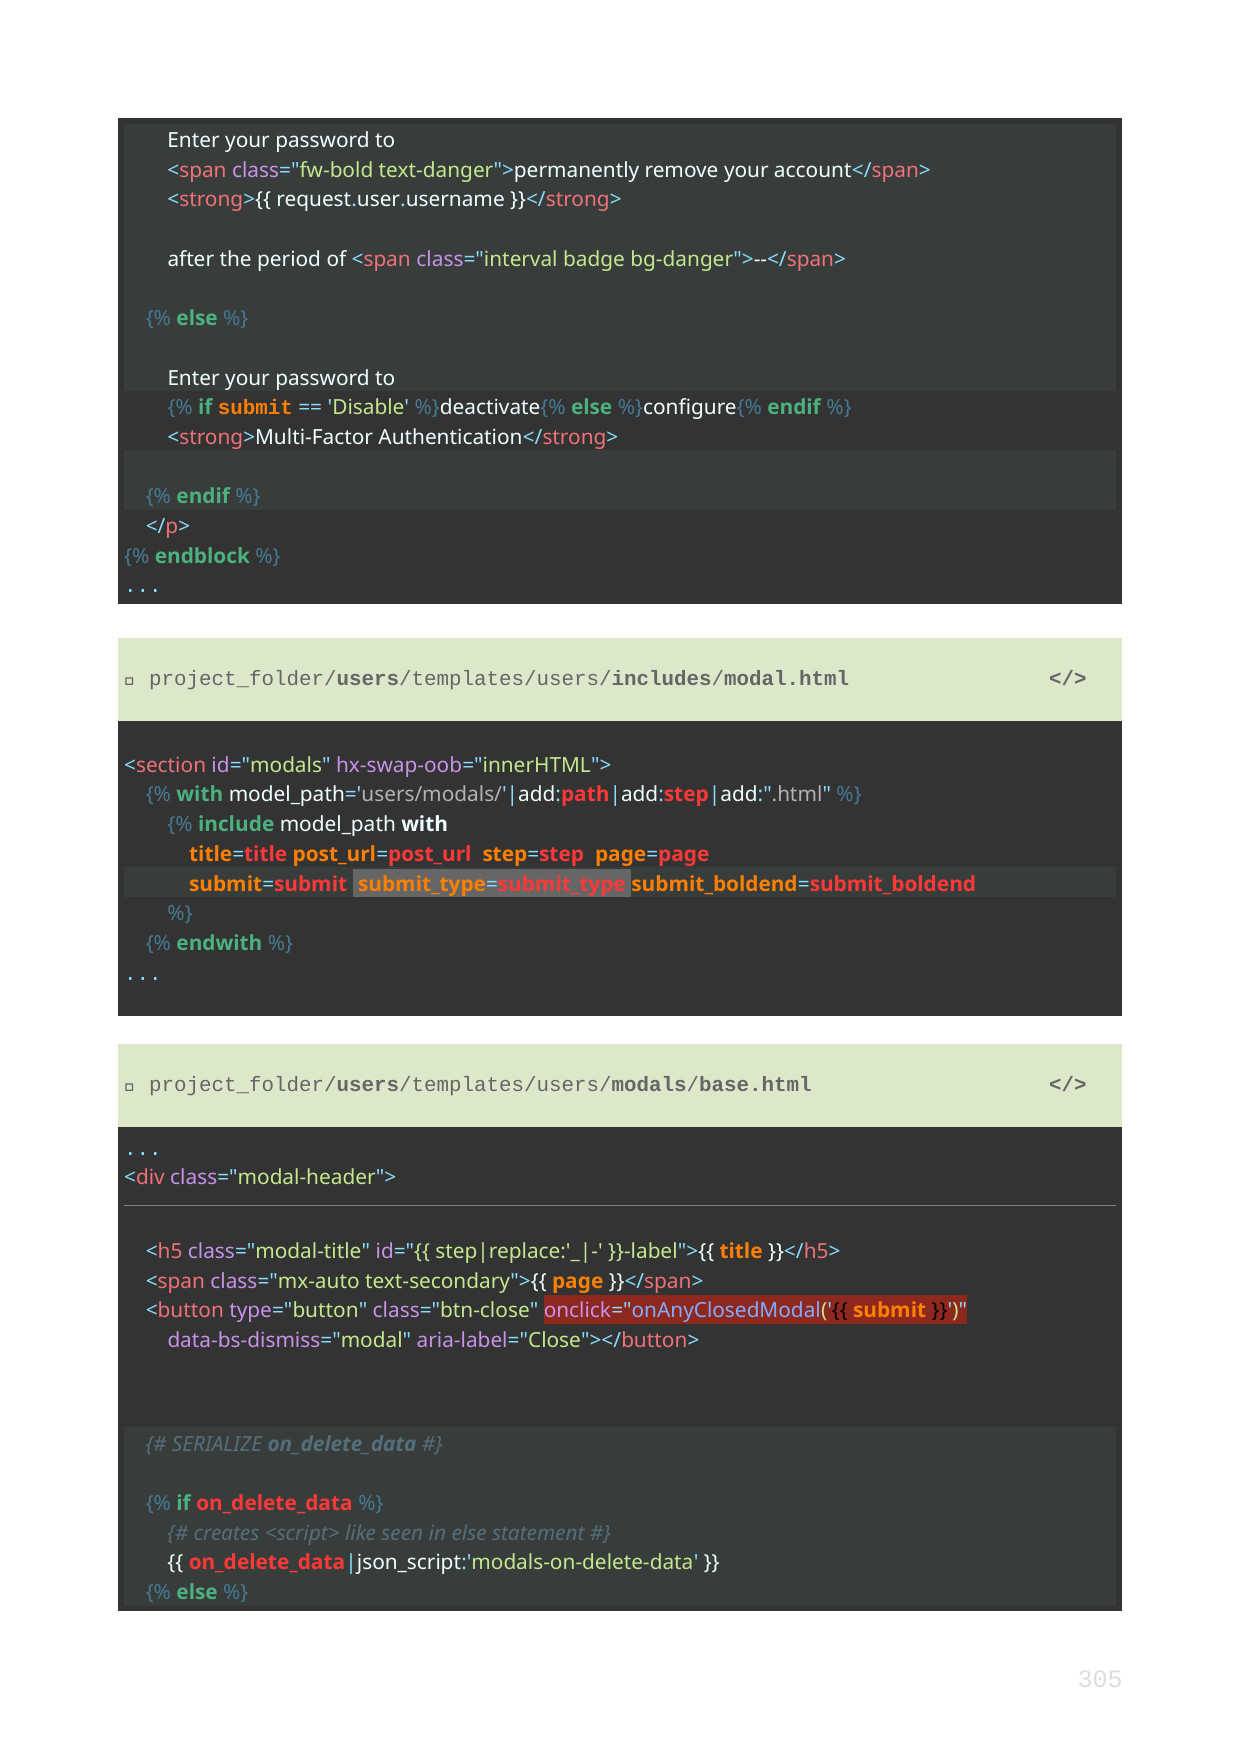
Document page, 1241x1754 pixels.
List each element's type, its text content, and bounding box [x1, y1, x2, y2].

table_header 📝 project_folder/users/templates/users/includes/modal.html </> [118, 638, 1122, 721]
table_cell ... <div class="modal-header"> <h5 class="modal-title" id="{{ step|replace:'_|-' }}-label">{{ title }}</h5> <span class="mx-auto text-secondary">{{ page }}</span> <button type="button" class="btn-close" onclick="onAnyClosedModal('{{ submit }}')" data-bs-dismiss="modal" aria-label="Close"></button> {# SERIALIZE on_delete_data #} {% if on_delete_data %} {# creates <script> like seen in else statement #} {{ on_delete_data|json_script:'modals-on-delete-data' }} {% else %} [118, 1127, 1122, 1611]
table_cell Enter your password to <span class="fw-bold text-danger">permanently remove your account</span> <strong>{{ request.user.username }}</strong> after the period of <span class="interval badge bg-danger">--</span> {% else %} Enter your password to {% if submit == 'Disable' %}deactivate{% else %}configure{% endif %} <strong>Multi-Factor Authentication</strong> {% endif %} </p> {% endblock %} ... [118, 118, 1122, 604]
table_cell <section id="modals" hx-swap-oob="innerHTML"> {% with model_path='users/modals/'|add:path|add:step|add:".html" %} {% include model_path with title=title post_url=post_url step=step page=page submit=submit submit_type=submit_type submit_boldend=submit_boldend %} {% endwith %} ... [118, 721, 1122, 1016]
table_header 📝 project_folder/users/templates/users/modals/base.html </> [118, 1044, 1122, 1127]
